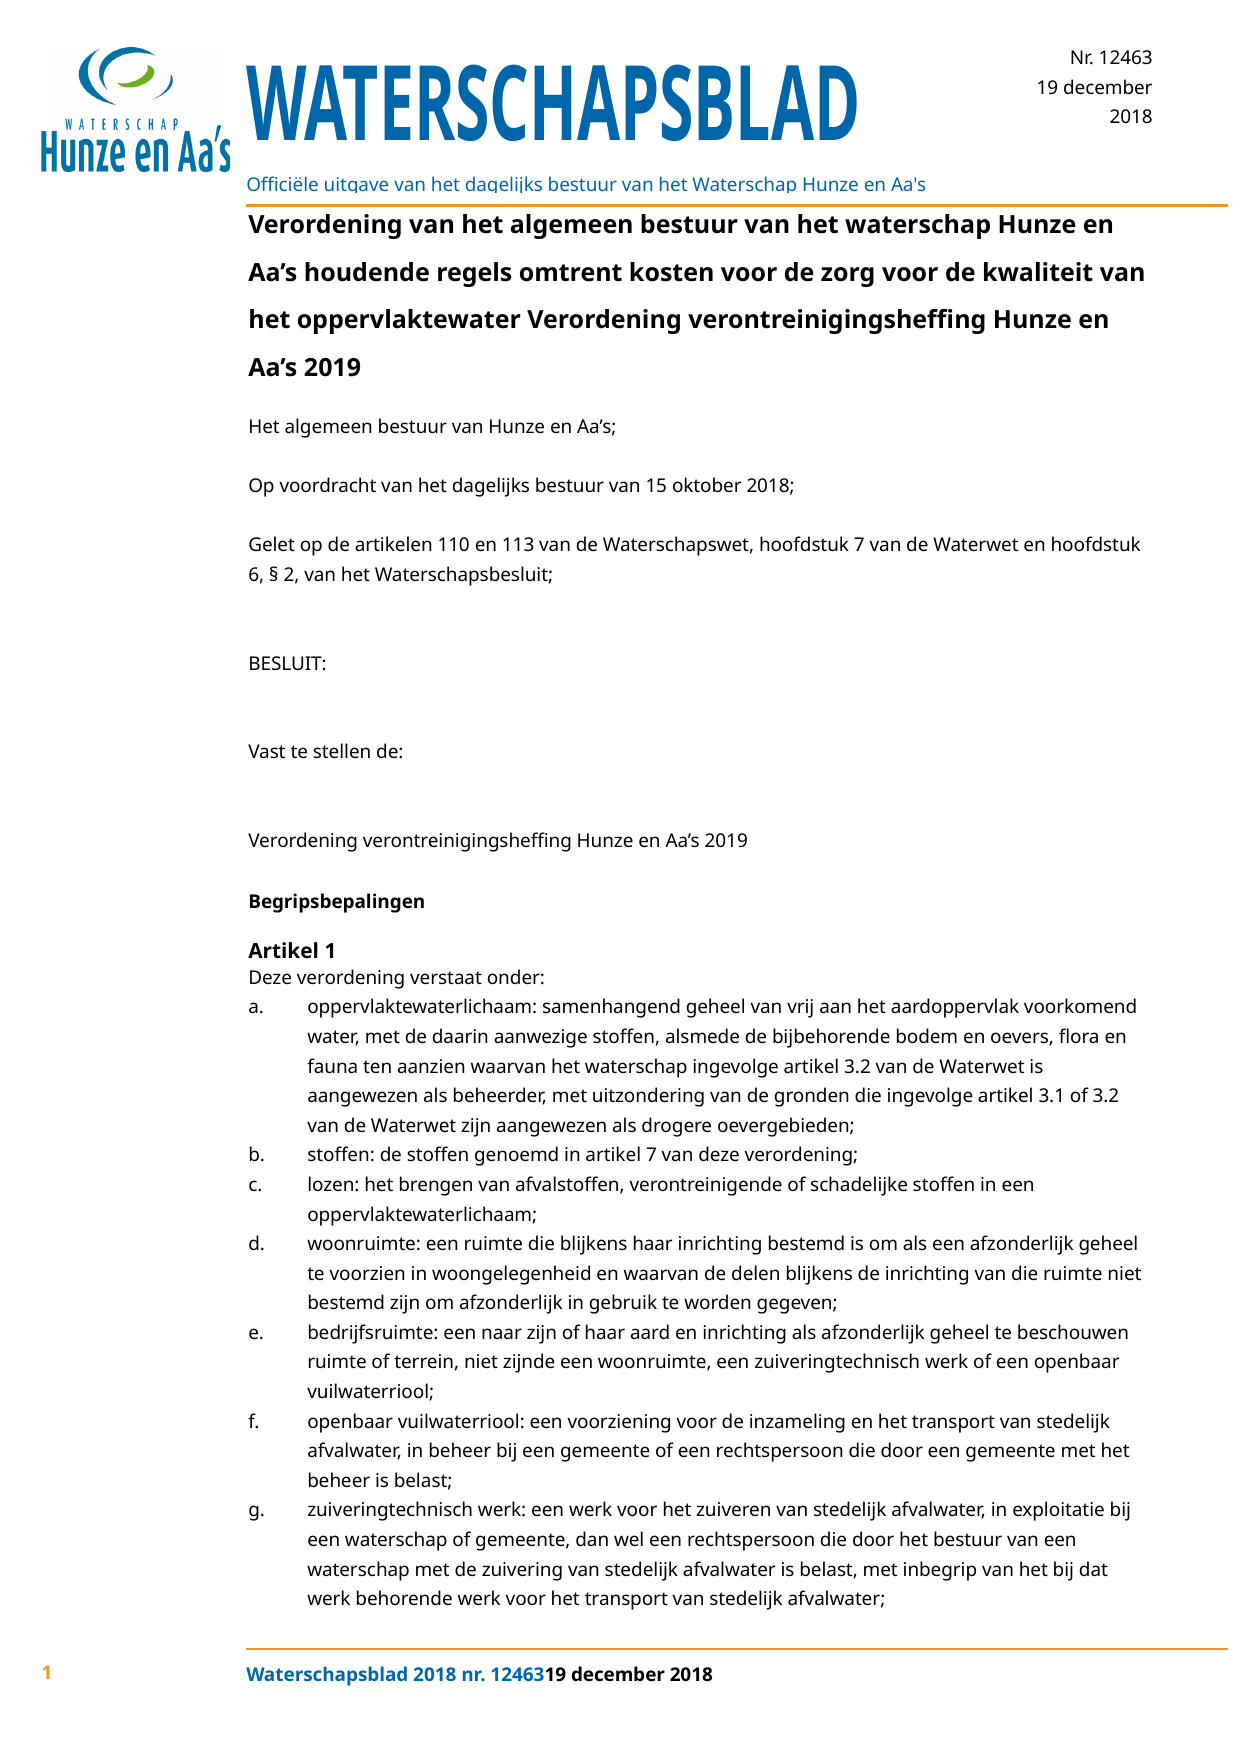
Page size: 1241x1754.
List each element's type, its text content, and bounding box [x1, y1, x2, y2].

picture [226, 145, 231, 156]
text Deze verordening verstaat onder: [248, 964, 1152, 990]
picture [47, 154, 51, 172]
text Verordening van het algemeen bestuur van het waterschap Hunze en Aa’s houdende regels omtrent kosten voor de zorg voor de kwaliteit van het oppervlaktewater Verordening verontreinigingsheffing Hunze en Aa’s 2019 [248, 207, 1152, 384]
text Begripsbepalingen [248, 886, 1152, 915]
text Het algemeen bestuur van Hunze en Aa’s; [248, 413, 1152, 439]
picture [183, 163, 191, 172]
text Verordening verontreinigingsheffing Hunze en Aa’s 2019 [248, 827, 1152, 853]
list woonruimte: een ruimte die blijkens haar inrichting bestemd is om als een afzonderlijk geheel te voorzien in woongelegenheid en waarvan de delen blijkens de inrichting van die ruimte niet bestemd zijn om afzonderlijk in gebruik te worden gegeven; [248, 1230, 1152, 1315]
list zuiveringtechnisch werk: een werk voor het zuiveren van stedelijk afvalwater, in exploitatie bij een waterschap of gemeente, dan wel een rechtspersoon die door het bestuur van een waterschap met de zuivering van stedelijk afvalwater is belast, met inbegrip van het bij dat werk behorende werk voor het transport van stedelijk afvalwater; [248, 1497, 1152, 1611]
text Op voordracht van het dagelijks bestuur van 15 oktober 2018; [248, 472, 1152, 498]
text Artikel 1 [248, 936, 1152, 964]
list lozen: het brengen van afvalstoffen, verontreinigende of schadelijke stoffen in een oppervlaktewaterlichaam; [248, 1171, 1152, 1227]
text BESLUIT: [248, 650, 1152, 676]
picture [41, 47, 231, 172]
list openbaar vuilwaterriool: een voorziening voor de inzameling en het transport van stedelijk afvalwater, in beheer bij een gemeente of een rechtspersoon die door een gemeente met het beheer is belast; [248, 1408, 1152, 1493]
list oppervlaktewaterlichaam: samenhangend geheel van vrij aan het aardoppervlak voorkomend water, met de daarin aanwezige stoffen, alsmede de bijbehorende bodem en oevers, flora en fauna ten aanzien waarvan het waterschap ingevolge artikel 3.2 van de Waterwet is aangewezen als beheerder, met uitzondering van de gronden die ingevolge artikel 3.1 of 3.2 van de Waterwet zijn aangewezen als drogere oevergebieden; [248, 994, 1152, 1138]
list bedrijfsruimte: een naar zijn of haar aard en inrichting als afzonderlijk geheel te beschouwen ruimte of terrein, niet zijnde een woonruimte, een zuiveringtechnisch werk of een openbaar vuilwaterriool; [248, 1319, 1152, 1404]
text Vast te stellen de: [248, 738, 1152, 764]
list stoffen: de stoffen genoemd in artikel 7 van deze verordening; [248, 1142, 1152, 1167]
text Gelet op de artikelen 110 en 113 van de Waterschapswet, hoofdstuk 7 van de Waterwet en hoofdstuk 6, § 2, van het Waterschapsbesluit; [248, 531, 1152, 587]
